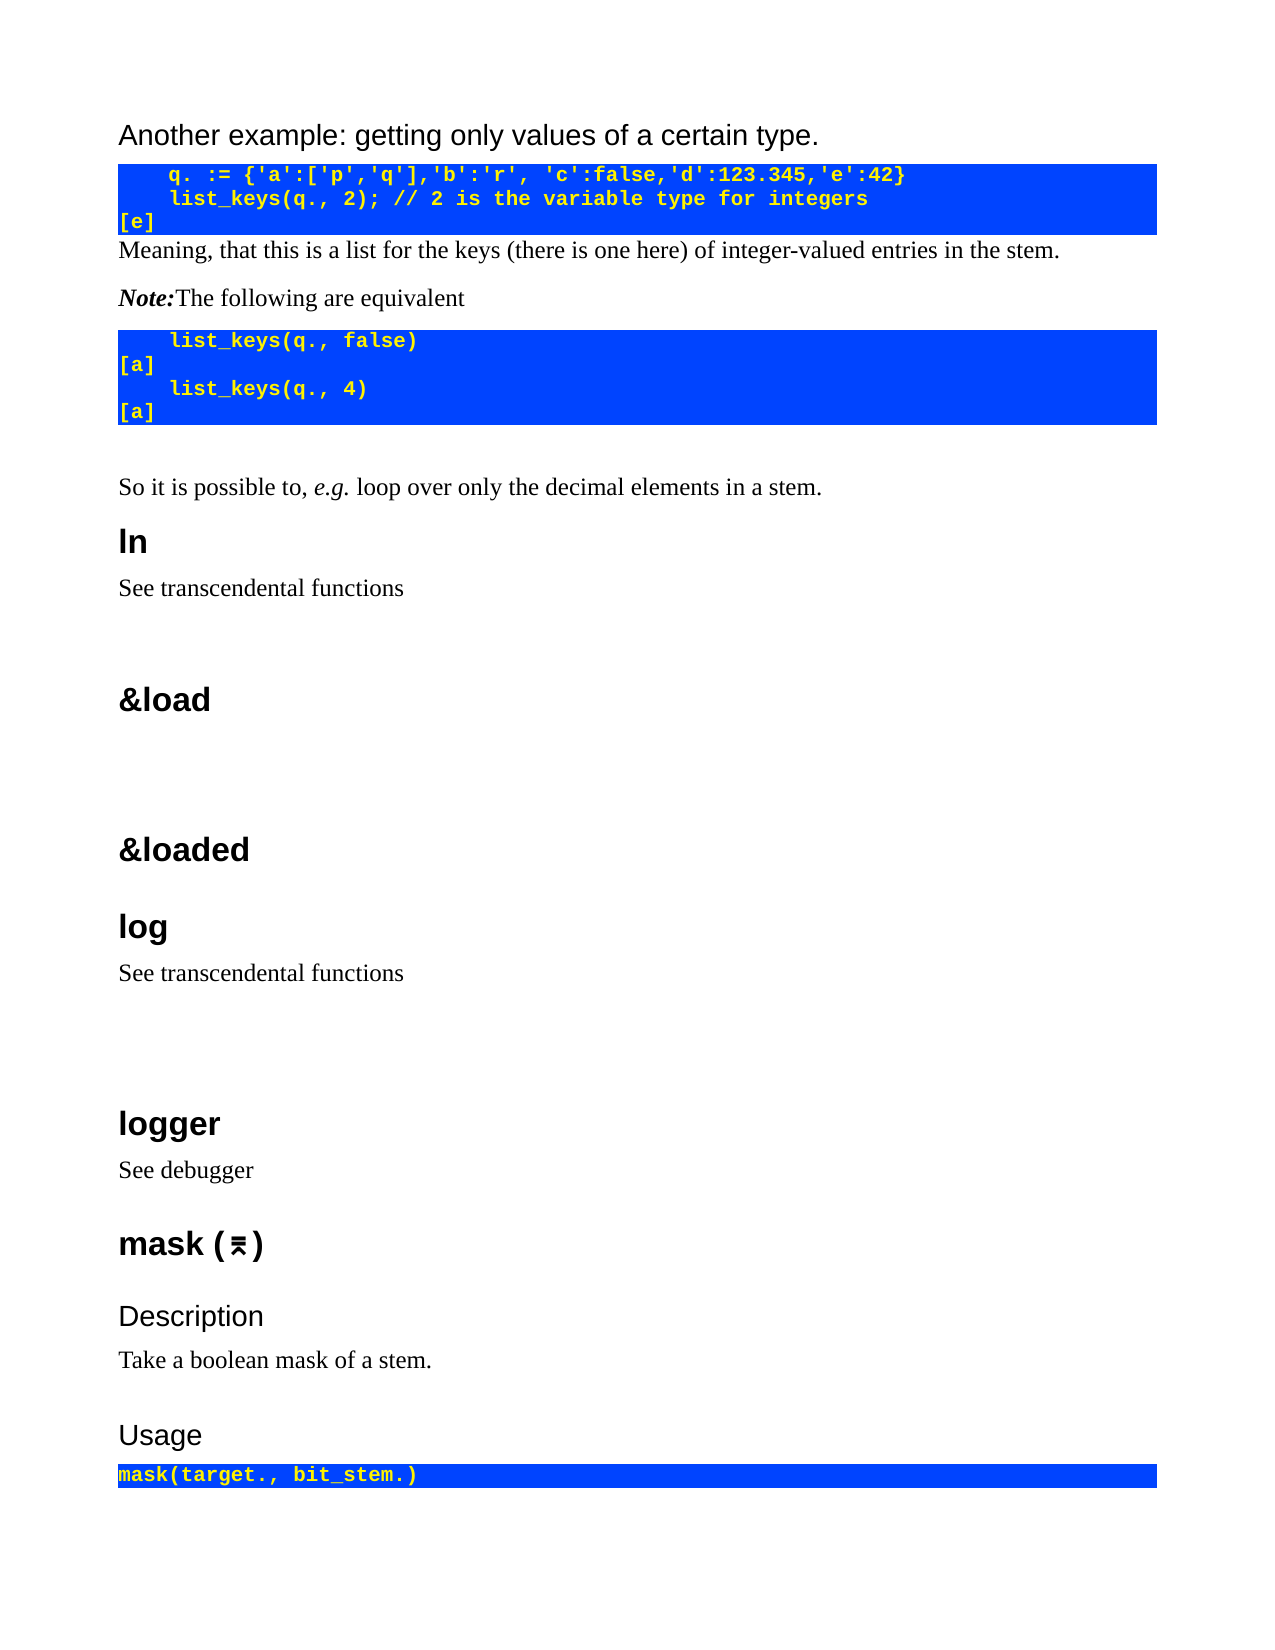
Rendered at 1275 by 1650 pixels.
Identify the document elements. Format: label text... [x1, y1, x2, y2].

subtitle Usage [118, 1418, 1157, 1452]
text list_keys(q., 2); // 2 is the variable type for integers [118, 188, 1157, 211]
text Take a boolean mask of a stem. [118, 1346, 1157, 1374]
text list_keys(q., 4) [118, 378, 1157, 401]
subtitle Another example: getting only values of a certain type. [118, 118, 1157, 152]
text Note:The following are equivalent [118, 283, 1157, 311]
text See debugger [118, 1155, 1157, 1184]
text So it is possible to, e.g. loop over only the decimal elements in a stem. [118, 472, 1157, 501]
text [a] [118, 401, 1157, 425]
text [e] [118, 211, 1157, 235]
text Meaning, that this is a list for the keys (there is one here) of integer-valued entries in the stem. [118, 235, 1157, 264]
text list_keys(q., false) [118, 330, 1157, 354]
subtitle mask (⌆) [118, 1223, 1157, 1262]
subtitle logger [118, 1026, 1157, 1142]
text mask(target., bit_stem.) [118, 1464, 1157, 1488]
subtitle ln [118, 522, 1157, 561]
subtitle Description [118, 1299, 1157, 1333]
subtitle &load [118, 642, 1157, 796]
text [a] [118, 354, 1157, 378]
text See transcendental functions [118, 958, 1157, 987]
text See transcendental functions [118, 573, 1157, 602]
text q. := {'a':['p','q'],'b':'r', 'c':false,'d':123.345,'e':42} [118, 164, 1157, 188]
subtitle &loaded log [118, 829, 1157, 946]
